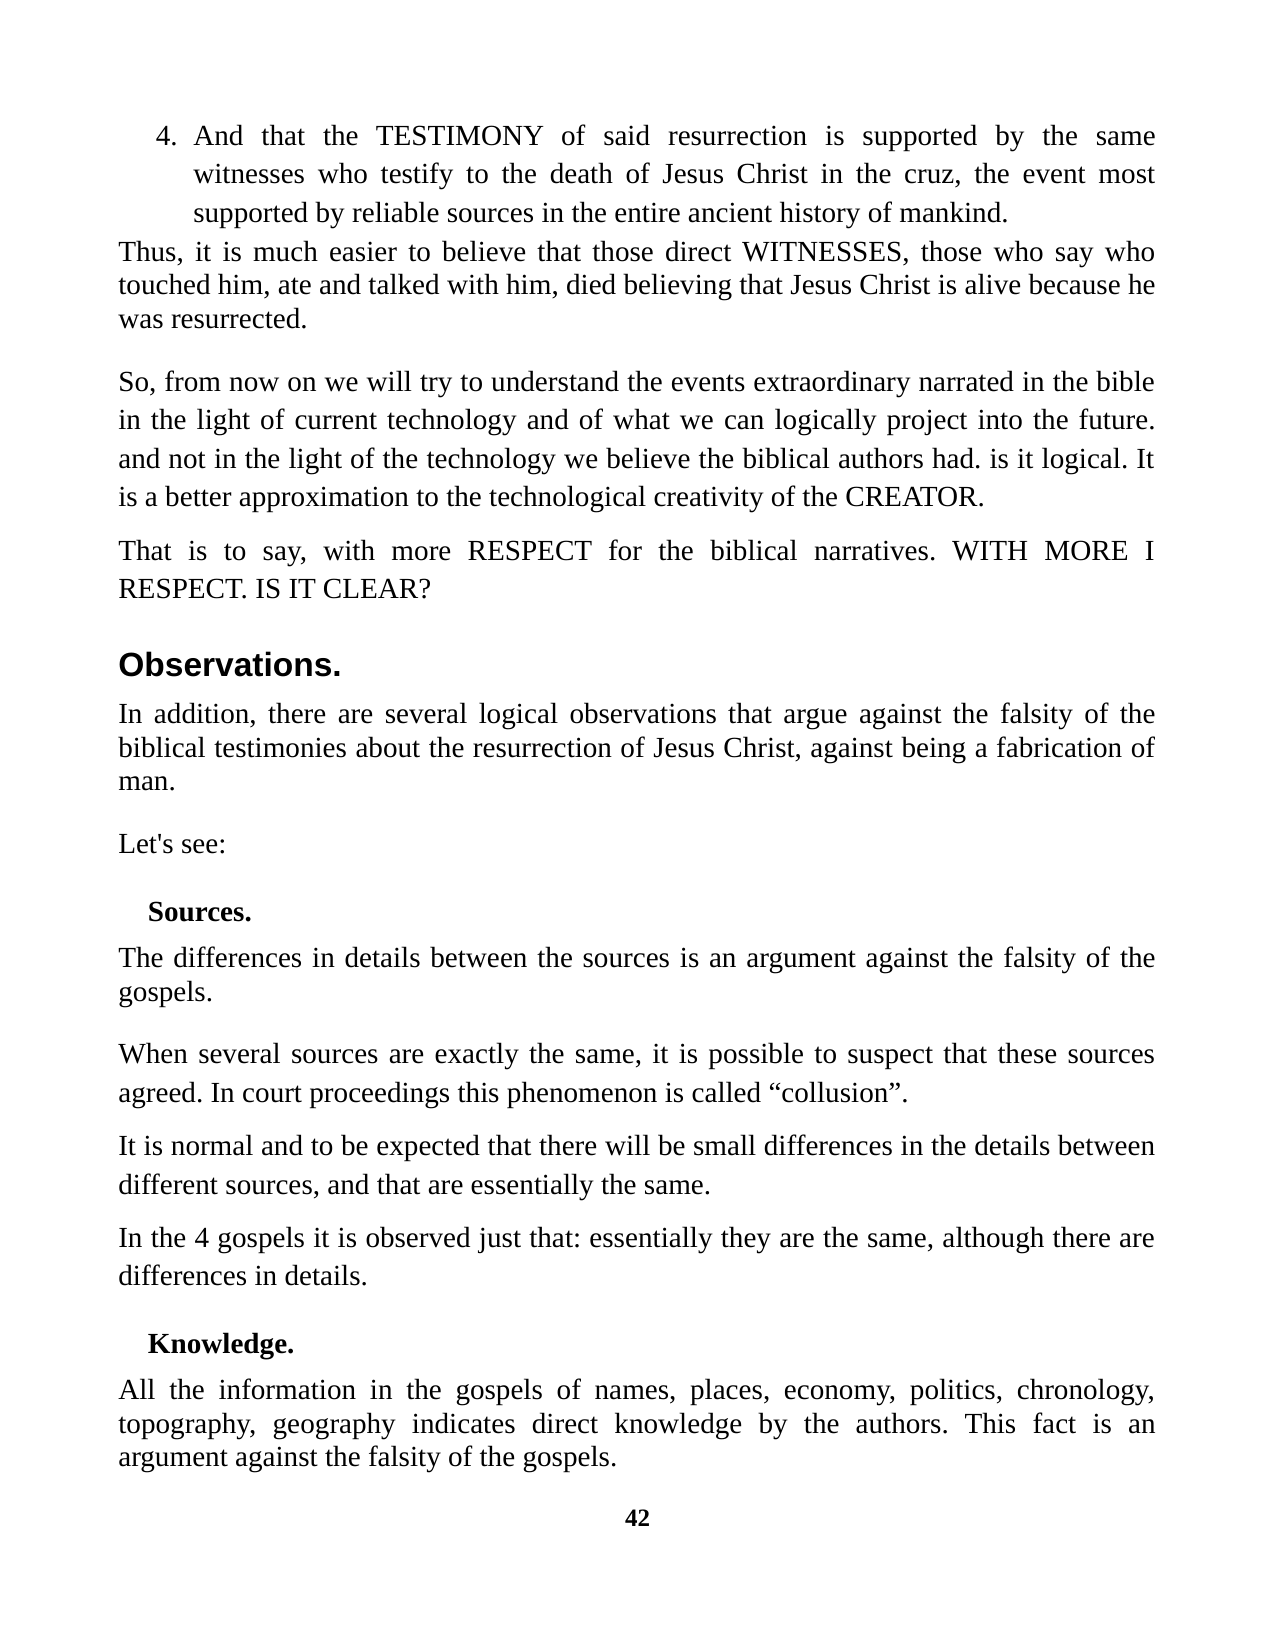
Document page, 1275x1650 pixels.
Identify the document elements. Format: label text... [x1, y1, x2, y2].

text When several sources are exactly the same, it is possible to suspect that these sources agreed. In court proceedings this phenomenon is called “collusion”. [118, 1037, 1157, 1109]
subtitle Observations. [118, 645, 1157, 684]
text Thus, it is much easier to believe that those direct WITNESSES, those who say who touched him, ate and talked with him, died believing that Jesus Christ is alive because he was resurrected. [118, 234, 1157, 334]
text In the 4 gospels it is observed just that: essentially they are the same, although there are differences in details. [118, 1220, 1157, 1292]
text In addition, there are several logical observations that argue against the falsity of the biblical testimonies about the resurrection of Jesus Christ, against being a fabrication of man. [118, 696, 1157, 797]
text The differences in details between the sources is an argument against the falsity of the gospels. [118, 940, 1157, 1007]
text Let's see: [118, 826, 1157, 860]
text That is to say, with more RESPECT for the biblical narratives. WITH MORE I RESPECT. IS IT CLEAR? [118, 533, 1157, 605]
subtitle Knowledge. [148, 1326, 1157, 1360]
text It is normal and to be expected that there will be small differences in the details between different sources, and that are essentially the same. [118, 1128, 1157, 1200]
text So, from now on we will try to understand the events extraordinary narrated in the bible in the light of current technology and of what we can logically project into the future. and not in the light of the technology we believe the biblical authors had. is it logical. It is a better approximation to the technological creativity of the CREATOR. [118, 364, 1157, 513]
text All the information in the gospels of names, places, economy, politics, chronology, topography, geography indicates direct knowledge by the authors. This fact is an argument against the falsity of the gospels. [118, 1372, 1157, 1473]
subtitle Sources. [148, 894, 1157, 928]
list And that the TESTIMONY of said resurrection is supported by the same witnesses who testify to the death of Jesus Christ in the cruz, the event most supported by reliable sources in the entire ancient history of mankind. [156, 118, 1157, 229]
